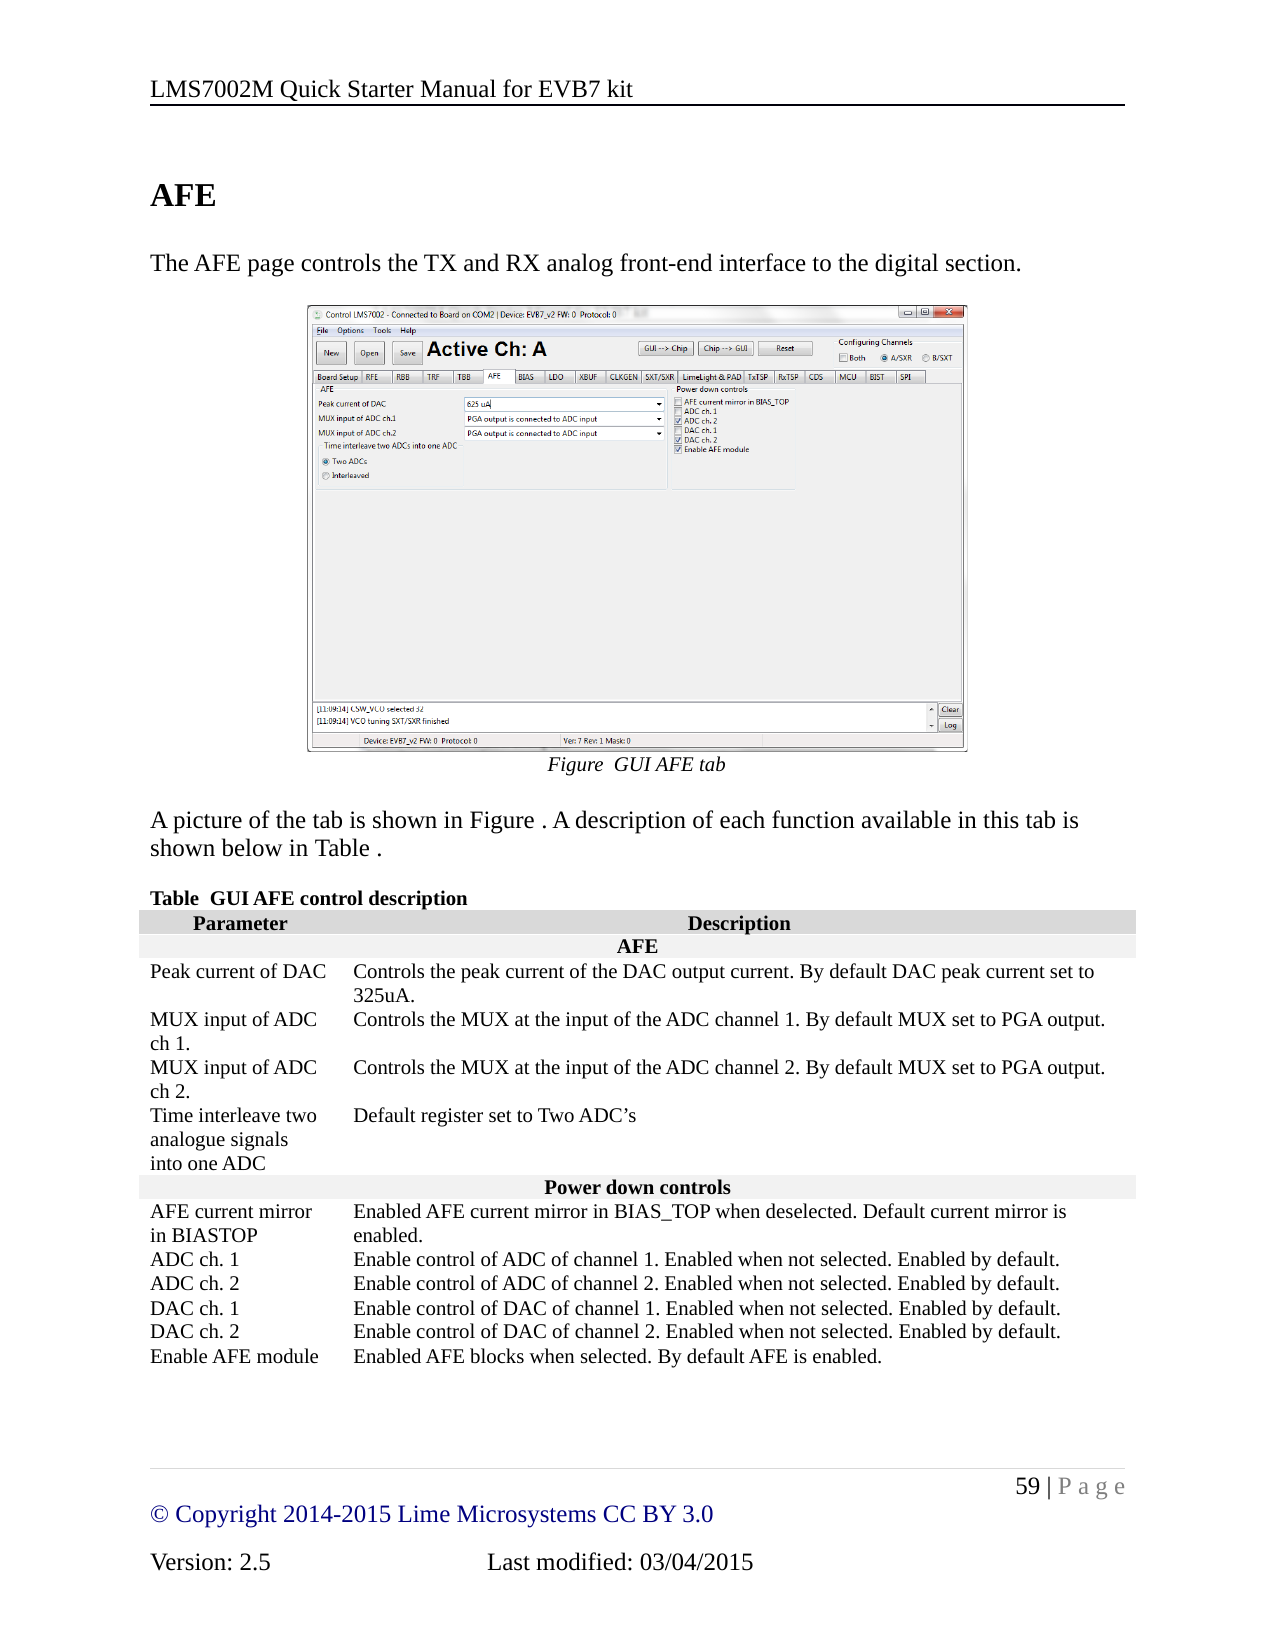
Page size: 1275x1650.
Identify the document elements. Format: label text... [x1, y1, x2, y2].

text Table GUI AFE control description [150, 886, 1125, 910]
table_header Parameter [139, 910, 342, 934]
table_cell Enable control of DAC of channel 1. Enabled when not selected. Enabled by default. [342, 1295, 1136, 1319]
text A picture of the tab is shown in Figure . A description of each function available in this tab is shown below in Table . [150, 805, 1125, 862]
table_cell Enable control of ADC of channel 2. Enabled when not selected. Enabled by default. [342, 1271, 1136, 1295]
table_cell MUX input of ADC ch 2. [139, 1055, 342, 1103]
picture [307, 305, 968, 752]
table_cell Enable control of DAC of channel 2. Enabled when not selected. Enabled by default. [342, 1320, 1136, 1343]
text Figure GUI AFE tab [150, 752, 1125, 776]
table_cell Controls the MUX at the input of the ADC channel 1. By default MUX set to PGA output. [342, 1007, 1136, 1055]
table_header Description [342, 910, 1136, 934]
table_cell ADC ch. 2 [139, 1271, 342, 1295]
table_cell Controls the peak current of the DAC output current. By default DAC peak current set to 325uA. [342, 959, 1136, 1007]
table_cell Controls the MUX at the input of the ADC channel 2. By default MUX set to PGA output. [342, 1055, 1136, 1103]
table_cell DAC ch. 1 [139, 1295, 342, 1319]
table_cell Peak current of DAC [139, 959, 342, 1007]
table_cell Enabled AFE blocks when selected. By default AFE is enabled. [342, 1344, 1136, 1368]
table_cell DAC ch. 2 [139, 1320, 342, 1343]
table_cell MUX input of ADC ch 1. [139, 1007, 342, 1055]
subtitle AFE [150, 175, 1125, 213]
table_cell ADC ch. 1 [139, 1247, 342, 1271]
table_cell Enable AFE module [139, 1344, 342, 1368]
table_cell Power down controls [139, 1175, 1136, 1199]
table_cell Time interleave two analogue signals into one ADC [139, 1103, 342, 1175]
table_cell AFE current mirror in BIASTOP [139, 1199, 342, 1247]
table_cell Enabled AFE current mirror in BIAS_TOP when deselected. Default current mirror is enabled. [342, 1199, 1136, 1247]
table_cell Enable control of ADC of channel 1. Enabled when not selected. Enabled by default. [342, 1247, 1136, 1271]
text The AFE page controls the TX and RX analog front-end interface to the digital section. [150, 248, 1125, 277]
table_cell Default register set to Two ADC’s [342, 1103, 1136, 1175]
table_cell AFE [139, 935, 1136, 958]
